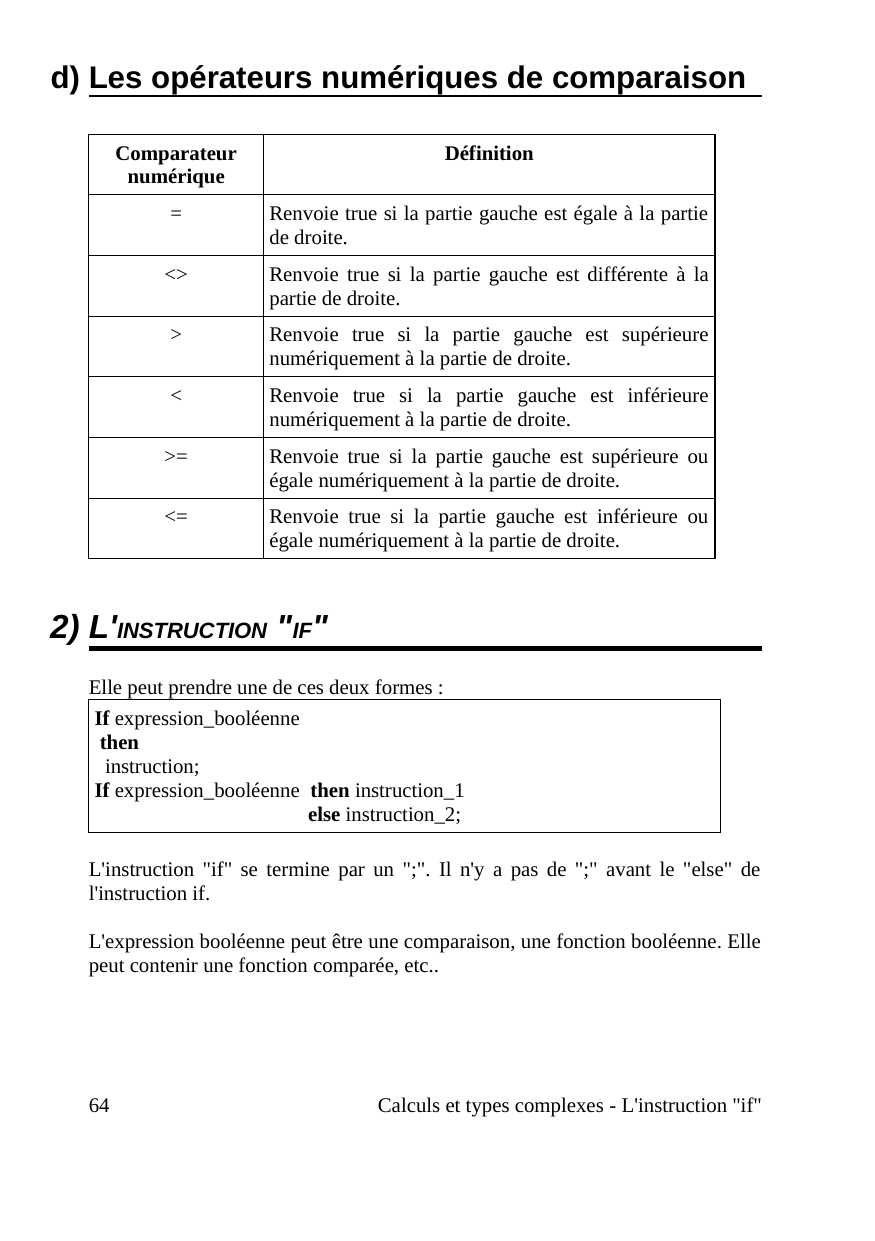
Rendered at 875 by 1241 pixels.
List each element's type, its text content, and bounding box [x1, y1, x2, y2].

table_cell < [89, 377, 263, 437]
table_cell Renvoie true si la partie gauche est supérieure numériquement à la partie de droite. [264, 317, 714, 376]
table_cell > [89, 317, 263, 376]
table_header Comparateur numérique [89, 135, 263, 194]
table_header If expression_booléenne then instruction; If expression_booléenne then instruction_1 else instruction_2; [89, 700, 720, 832]
text L'expression booléenne peut être une comparaison, une fonction booléenne. Elle peut contenir une fonction comparée, etc.. [88, 929, 762, 977]
subtitle Les opérateurs numériques de comparaison [88, 59, 762, 97]
table_cell Renvoie true si la partie gauche est inférieure ou égale numériquement à la partie de droite. [264, 499, 714, 558]
table_cell Renvoie true si la partie gauche est supérieure ou égale numériquement à la partie de droite. [264, 438, 714, 497]
table_cell <= [89, 499, 263, 558]
text Elle peut prendre une de ces deux formes : [88, 675, 762, 699]
table_cell <> [89, 256, 263, 316]
table_cell Renvoie true si la partie gauche est inférieure numériquement à la partie de droite. [264, 377, 714, 437]
table_cell = [89, 195, 263, 255]
table_cell Renvoie true si la partie gauche est différente à la partie de droite. [264, 256, 714, 316]
table_header Définition [264, 135, 714, 194]
text L'instruction "if" se termine par un ";". Il n'y a pas de ";" avant le "else" de l'instruction if. [88, 857, 762, 905]
subtitle L'instruction "if" [88, 607, 762, 651]
table_cell Renvoie true si la partie gauche est égale à la partie de droite. [264, 195, 714, 255]
table_cell >= [89, 438, 263, 497]
